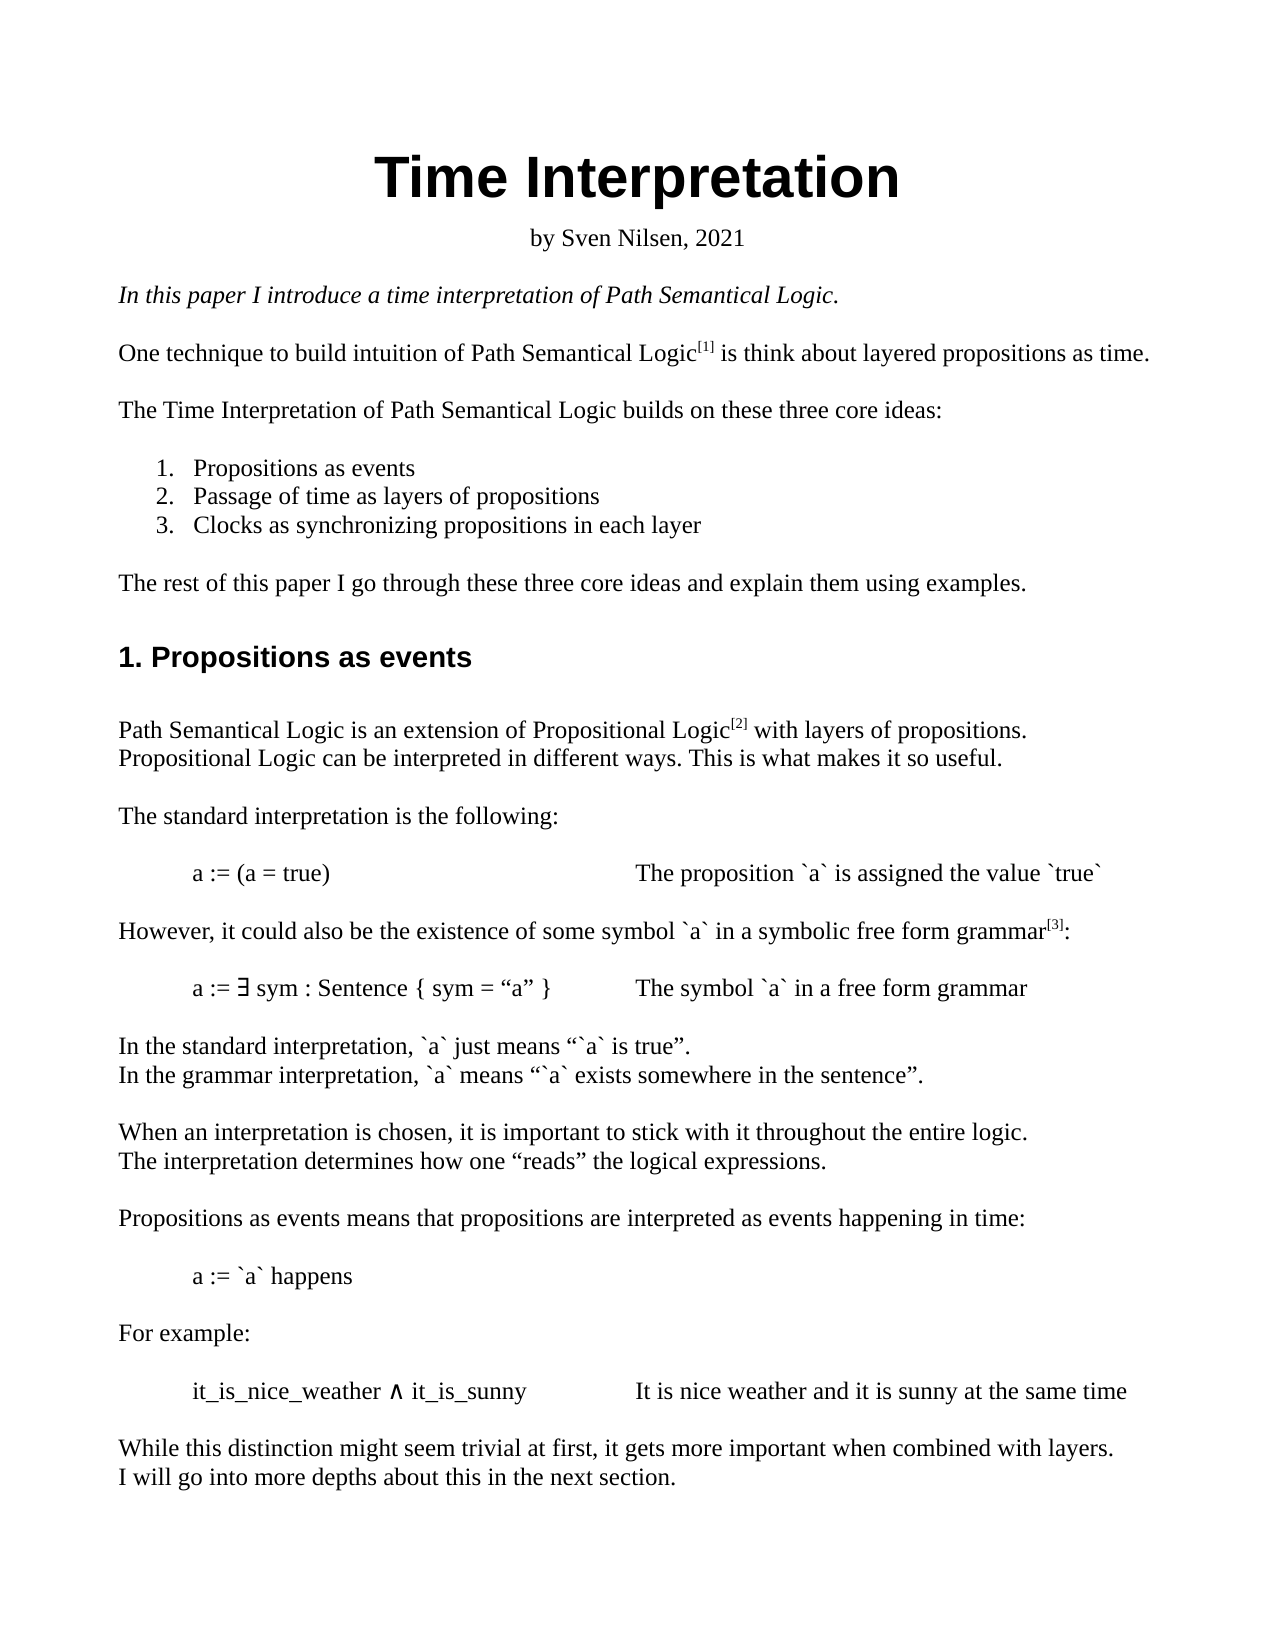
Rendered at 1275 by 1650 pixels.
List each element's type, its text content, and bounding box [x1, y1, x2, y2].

text a := (a = true) The proposition `a` is assigned the value `true` [118, 858, 1157, 887]
text The standard interpretation is the following: [118, 801, 1157, 830]
text One technique to build intuition of Path Semantical Logic[1] is think about layered propositions as time. [118, 338, 1157, 366]
text The interpretation determines how one “reads” the logical expressions. [118, 1146, 1157, 1175]
text Path Semantical Logic is an extension of Propositional Logic[2] with layers of propositions. [118, 715, 1157, 743]
list Propositions as events [156, 453, 1157, 481]
text In this paper I introduce a time interpretation of Path Semantical Logic. [118, 280, 1157, 309]
subtitle 1. Propositions as events [118, 640, 1157, 673]
title Time Interpretation [118, 143, 1157, 210]
text Propositional Logic can be interpreted in different ways. This is what makes it so useful. [118, 743, 1157, 772]
text I will go into more depths about this in the next section. [118, 1462, 1157, 1491]
text While this distinction might seem trivial at first, it gets more important when combined with layers. [118, 1433, 1157, 1462]
text Propositions as events means that propositions are interpreted as events happening in time: [118, 1203, 1157, 1232]
list Clocks as synchronizing propositions in each layer [156, 510, 1157, 539]
text However, it could also be the existence of some symbol `a` in a symbolic free form grammar[3]: [118, 916, 1157, 945]
text For example: [118, 1318, 1157, 1347]
text In the standard interpretation, `a` just means “`a` is true”. In the grammar interpretation, `a` means “`a` exists somewhere in the sentence”. [118, 1031, 1157, 1088]
text The Time Interpretation of Path Semantical Logic builds on these three core ideas: [118, 395, 1157, 424]
text When an interpretation is chosen, it is important to stick with it throughout the entire logic. [118, 1117, 1157, 1146]
text a := ∃ sym : Sentence { sym = “a” } The symbol `a` in a free form grammar [118, 973, 1157, 1002]
list Passage of time as layers of propositions [156, 481, 1157, 510]
text The rest of this paper I go through these three core ideas and explain them using examples. [118, 568, 1157, 596]
text by Sven Nilsen, 2021 [118, 223, 1157, 251]
text it_is_nice_weather ∧ it_is_sunny It is nice weather and it is sunny at the same time [118, 1376, 1157, 1405]
text a := `a` happens [118, 1261, 1157, 1290]
